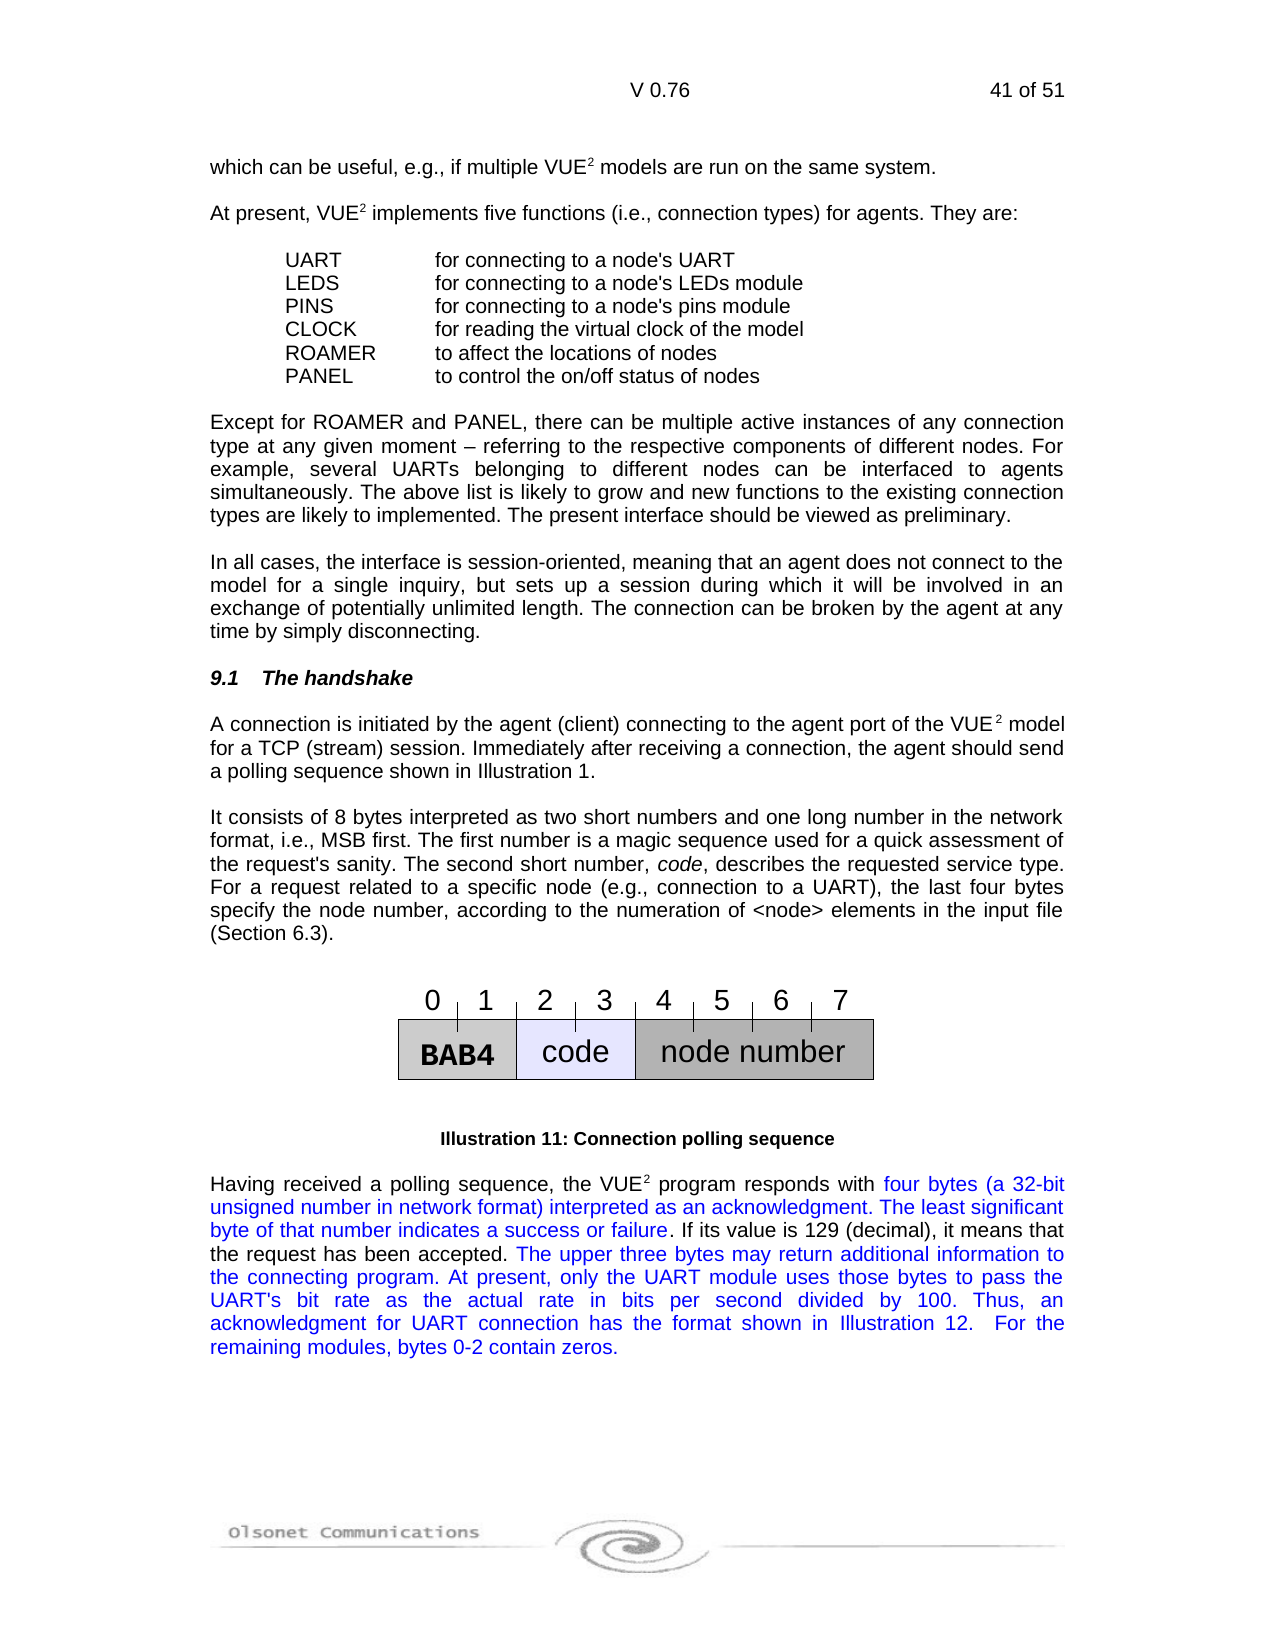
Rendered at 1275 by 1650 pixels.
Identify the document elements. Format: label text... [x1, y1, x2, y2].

text At present, VUE2 implements five functions (i.e., connection types) for agents. They are: [210, 202, 1065, 225]
picture [210, 1504, 1065, 1596]
text Illustration 11: Connection polling sequence [390, 1128, 885, 1149]
text LEDS for connecting to a node's LEDs module [285, 272, 1065, 295]
text which can be useful, e.g., if multiple VUE2 models are run on the same system. [210, 155, 1065, 179]
text Having received a polling sequence, the VUE2 program responds with four bytes (a 32-bit unsigned number in network format) interpreted as an acknowledgment. The least significant byte of that number indicates a success or failure. If its value is 129 (decimal), it means that the request has been accepted. The upper three bytes may return additional information to the connecting program. At present, only the UART module uses those bytes to pass the UART's bit rate as the actual rate in bits per second divided by 100. Thus, an acknowledgment for UART connection has the format shown in Illustration 12. For the remaining modules, bytes 0-2 contain zeros. [210, 1173, 1065, 1358]
text It consists of 8 bytes interpreted as two short numbers and one long number in the network format, i.e., MSB first. The first number is a magic sequence used for a quick assessment of the request's sanity. The second short number, code, describes the requested service type. For a request related to a specific node (e.g., connection to a UART), the last four bytes specify the node number, according to the numeration of <node> elements in the input file (Section 6.3). [210, 806, 1065, 945]
text In all cases, the interface is session-oriented, meaning that an agent does not connect to the model for a single inquiry, but sets up a session during which it will be involved in an exchange of potentially unlimited length. The connection can be broken by the agent at any time by simply disconnecting. [210, 550, 1065, 643]
text UART for connecting to a node's UART [285, 248, 1065, 272]
text ROAMER to affect the locations of nodes [285, 341, 1065, 364]
text A connection is initiated by the agent (client) connecting to the agent port of the VUE2 model for a TCP (stream) session. Immediately after receiving a connection, the agent should send a polling sequence shown in Illustration 1. [210, 713, 1065, 783]
text PINS for connecting to a node's pins module [285, 295, 1065, 318]
text CLOCK for reading the virtual clock of the model [285, 318, 1065, 341]
subtitle The handshake [210, 666, 1065, 690]
text Except for ROAMER and PANEL, there can be multiple active instances of any connection type at any given moment – referring to the respective components of different nodes. For example, several UARTs belonging to different nodes can be interfaced to agents simultaneously. The above list is likely to grow and new functions to the existing connection types are likely to implemented. The present interface should be viewed as preliminary. [210, 411, 1065, 527]
text PANEL to control the on/off status of nodes [285, 364, 1065, 388]
